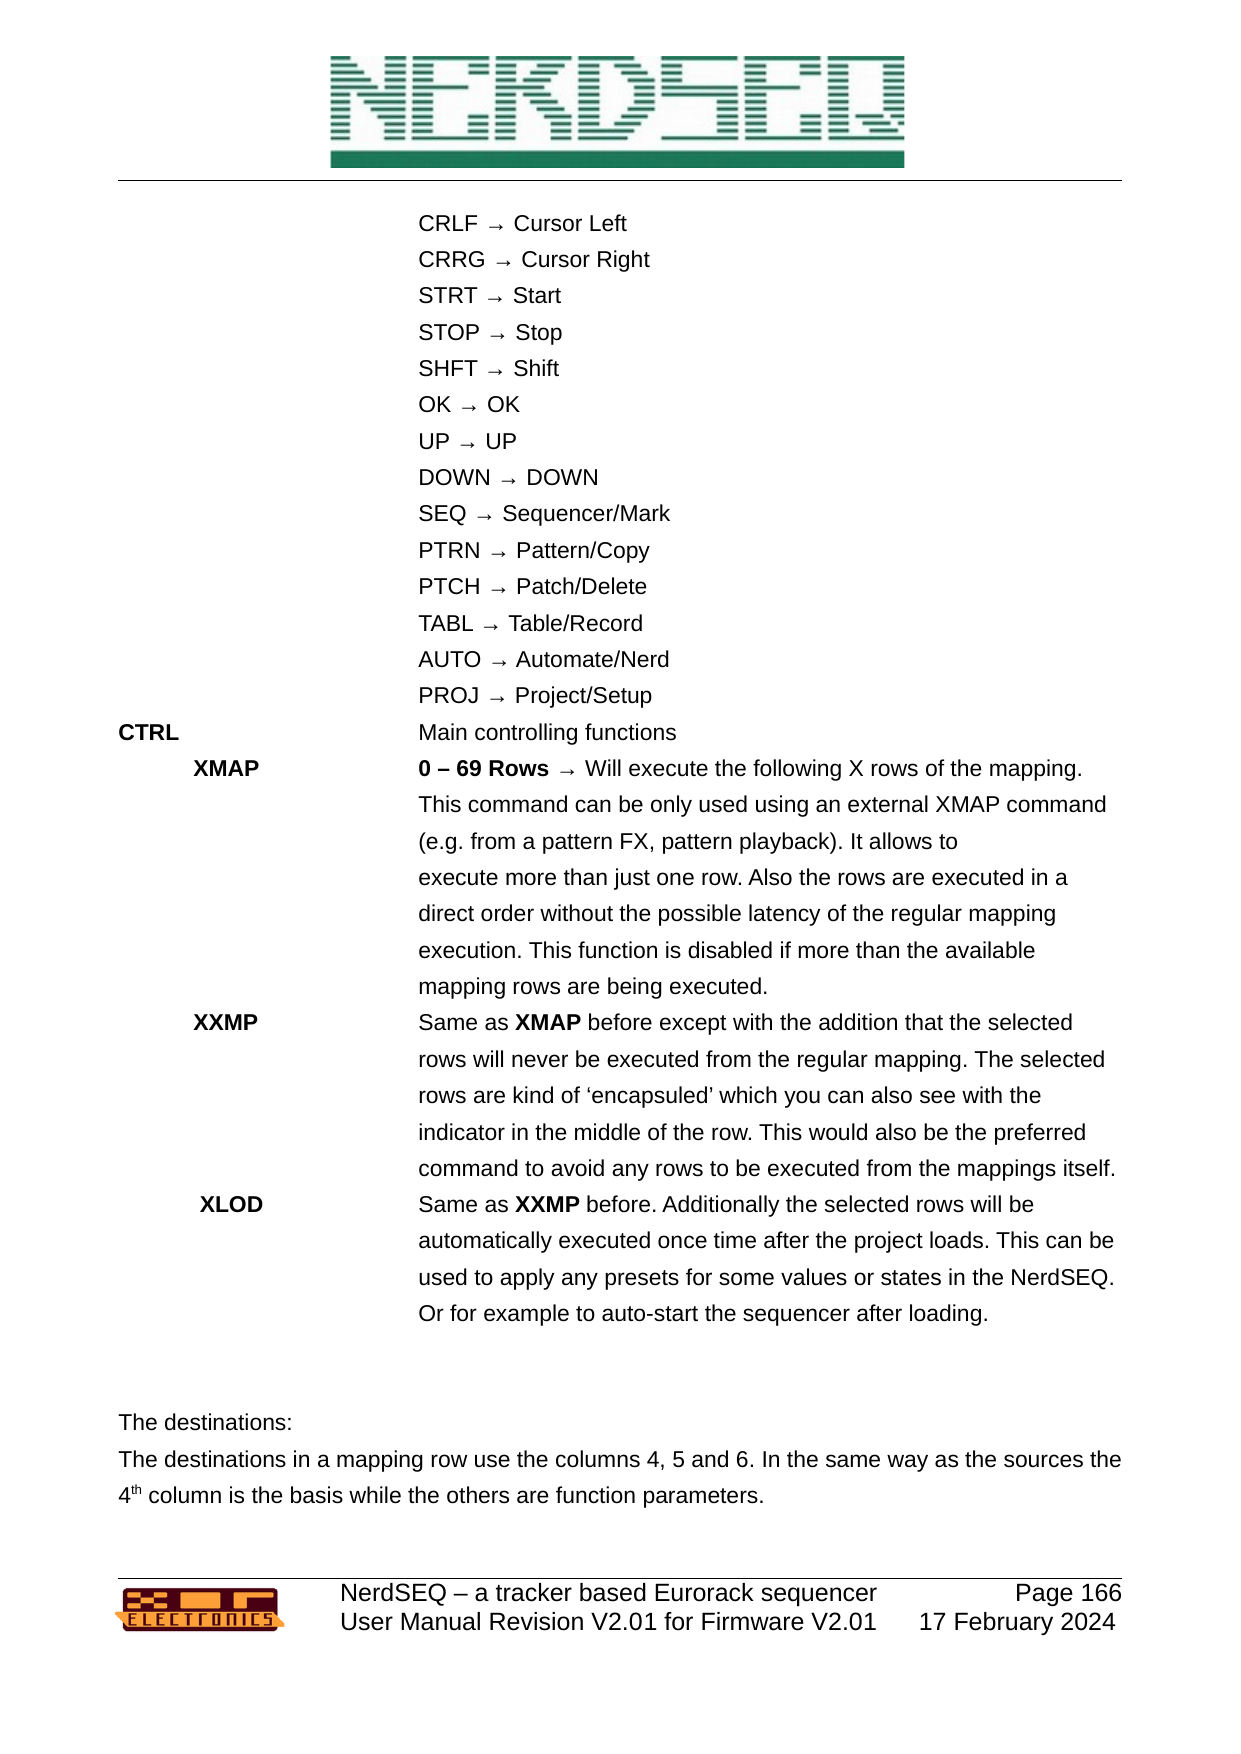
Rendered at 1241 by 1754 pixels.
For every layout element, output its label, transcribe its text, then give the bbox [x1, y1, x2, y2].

text STRT → Start [118, 282, 1122, 309]
text XLOD Same as XXMP before. Additionally the selected rows will be automatically executed once time after the project loads. This can be used to apply any presets for some values or states in the NerdSEQ. Or for example to auto-start the sequencer after loading. [118, 1191, 1122, 1327]
text The destinations: [118, 1409, 1122, 1436]
text DOWN → DOWN [118, 464, 1122, 490]
text XXMP Same as XMAP before except with the addition that the selected rows will never be executed from the regular mapping. The selected rows are kind of ‘encapsuled’ which you can also see with the indicator in the middle of the row. This would also be the preferred command to avoid any rows to be executed from the mappings itself. [118, 1009, 1122, 1181]
text PTRN → Pattern/Copy [118, 537, 1122, 563]
picture [330, 56, 905, 168]
text SEQ → Sequencer/Mark [118, 500, 1122, 527]
text CRLF → Cursor Left [118, 209, 1122, 236]
text XMAP 0 – 69 Rows → Will execute the following X rows of the mapping. This command can be only used using an external XMAP command (e.g. from a pattern FX, pattern playback). It allows to execute more than just one row. Also the rows are executed in a direct order without the possible latency of the regular mapping execution. This function is disabled if more than the available mapping rows are being executed. [118, 755, 1122, 999]
text SHFT → Shift [118, 355, 1122, 381]
text TABL → Table/Record [118, 609, 1122, 636]
picture [115, 1584, 285, 1634]
text CRRG → Cursor Right [118, 246, 1122, 272]
text PROJ → Project/Setup [118, 682, 1122, 708]
text UP → UP [118, 428, 1122, 454]
text PTCH → Patch/Delete [118, 573, 1122, 599]
text CTRL Main controlling functions [118, 718, 1122, 745]
text The destinations in a mapping row use the columns 4, 5 and 6. In the same way as the sources the 4th column is the basis while the others are function parameters. [118, 1446, 1122, 1508]
text AUTO → Automate/Nerd [118, 646, 1122, 672]
text STOP → Stop [118, 319, 1122, 345]
text OK → OK [118, 391, 1122, 418]
